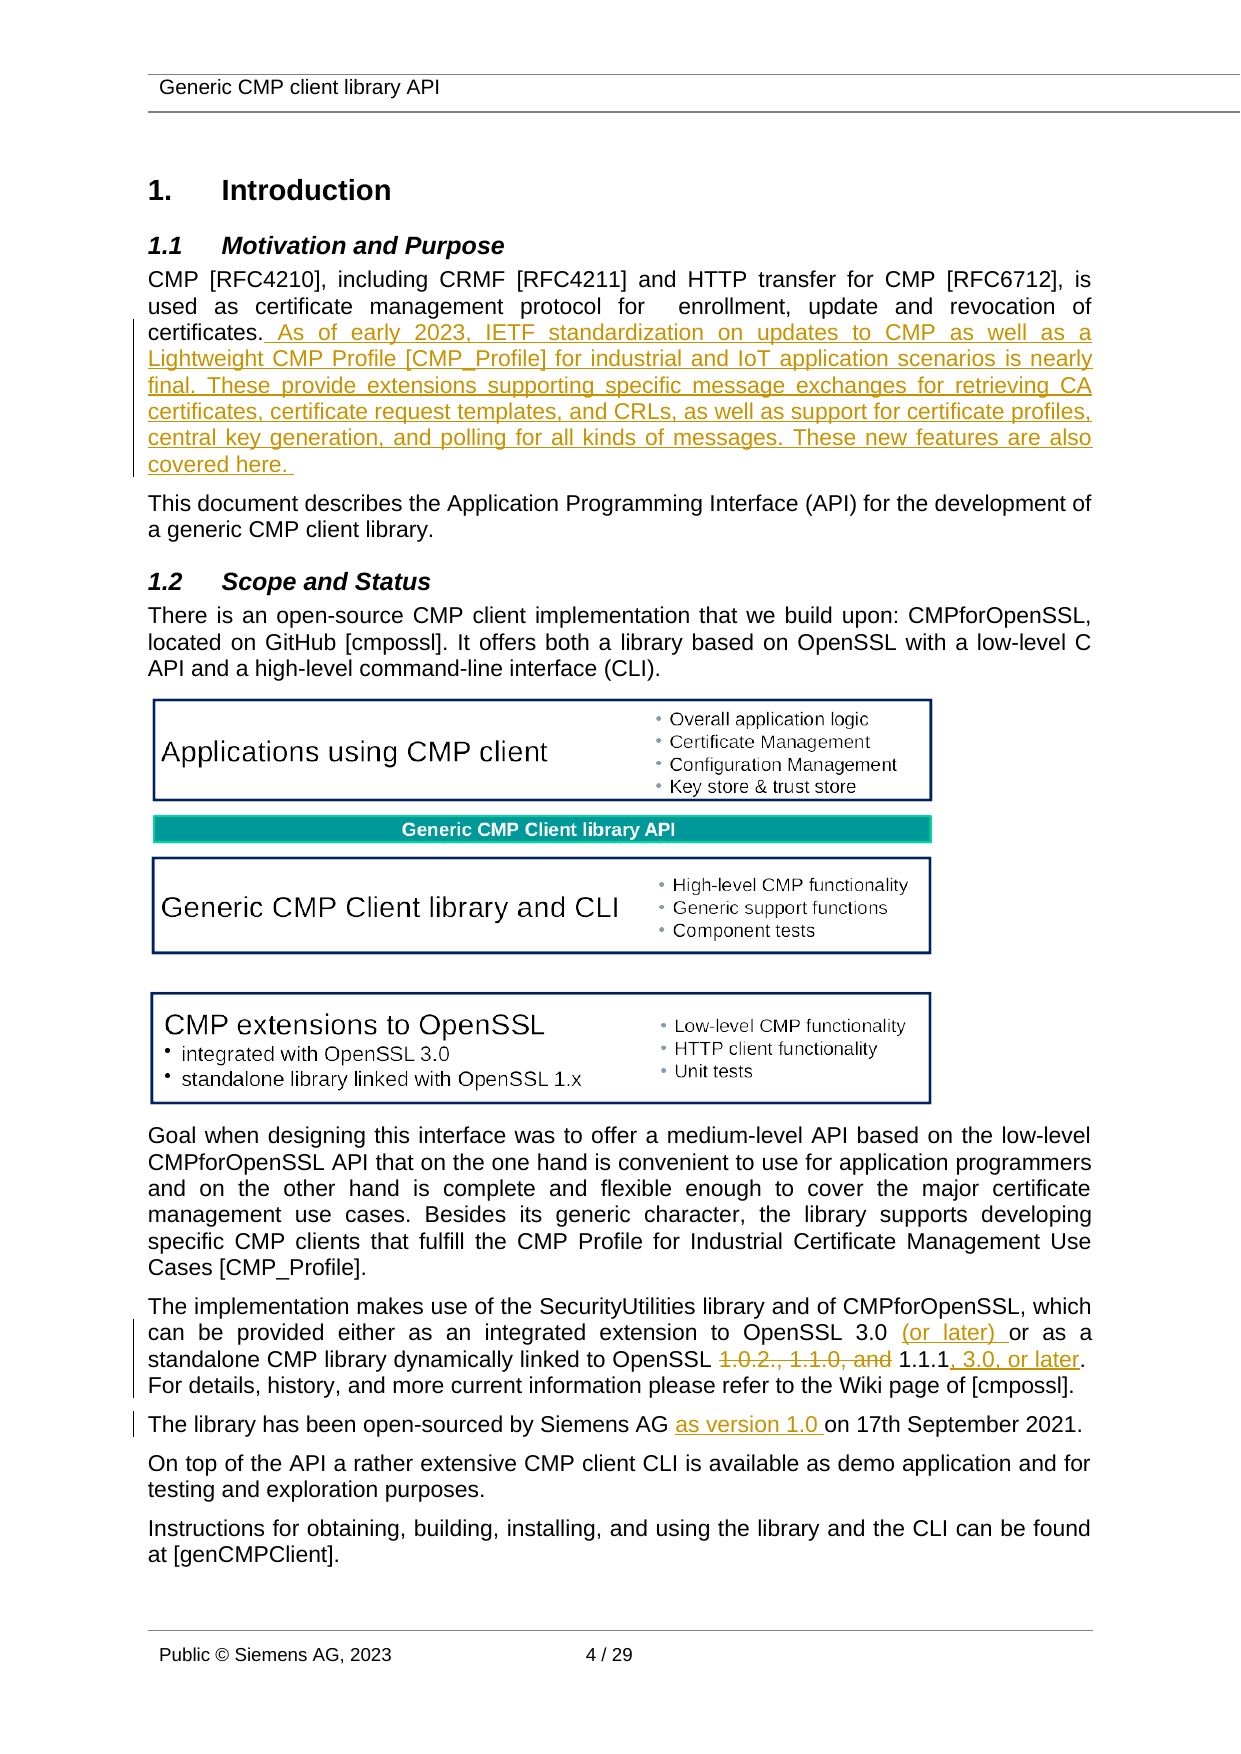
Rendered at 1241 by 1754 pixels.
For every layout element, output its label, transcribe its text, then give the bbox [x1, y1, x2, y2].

text final. These provide extensions supporting specific message exchanges for retrieving CA [148, 369, 1092, 394]
text On top of the API a rather extensive CMP client CLI is available as demo application and for testing and exploration purposes. [148, 1449, 1092, 1502]
subtitle Scope and Status [148, 567, 1092, 596]
text There is an open-source CMP client implementation that we build upon: CMPforOpenSSL, located on GitHub [cmpossl]. It offers both a library based on OpenSSL with a low-level C API and a high-level command-line interface (CLI). [148, 602, 1092, 681]
text covered here. [148, 448, 1092, 477]
picture [147, 693, 937, 1110]
text The library has been open-sourced by Siemens AG as version 1.0 on 17th September 2021. [148, 1411, 1092, 1437]
text Instructions for obtaining, building, installing, and using the library and the CLI can be found at [genCMPClient]. [148, 1515, 1092, 1567]
text This document describes the Application Programming Interface (API) for the development of a generic CMP client library. [148, 489, 1092, 542]
text The implementation makes use of the SecurityUtilities library and of CMPforOpenSSL, which can be provided either as an integrated extension to OpenSSL 3.0 (or later) or as a standalone CMP library dynamically linked to OpenSSL 1.1.1, 3.0, or later. For details, history, and more current information please refer to the Wiki page of [cmpossl]. [148, 1293, 1092, 1398]
text CMP [RFC4210], including CRMF [RFC4211] and HTTP transfer for CMP [RFC6712], is used as certificate management protocol for enrollment, update and revocation of certificates. As of early 2023, IETF standardization on updates to CMP as well as a Lightweight CMP Profile [CMP_Profile] for industrial and IoT application scenarios is nearly [148, 266, 1092, 368]
subtitle Motivation and Purpose [148, 231, 1092, 260]
text central key generation, and polling for all kinds of messages. These new features are also [148, 422, 1092, 447]
text Goal when designing this interface was to offer a medium-level API based on the low-level CMPforOpenSSL API that on the one hand is convenient to use for application programmers and on the other hand is complete and flexible enough to cover the major certificate management use cases. Besides its generic character, the library supports developing specific CMP clients that fulfill the CMP Profile for Industrial Certificate Management Use Cases [CMP_Profile]. [148, 1122, 1092, 1280]
subtitle Introduction [148, 173, 1092, 206]
text certificates, certificate request templates, and CRLs, as well as support for certificate profiles, [148, 396, 1092, 421]
